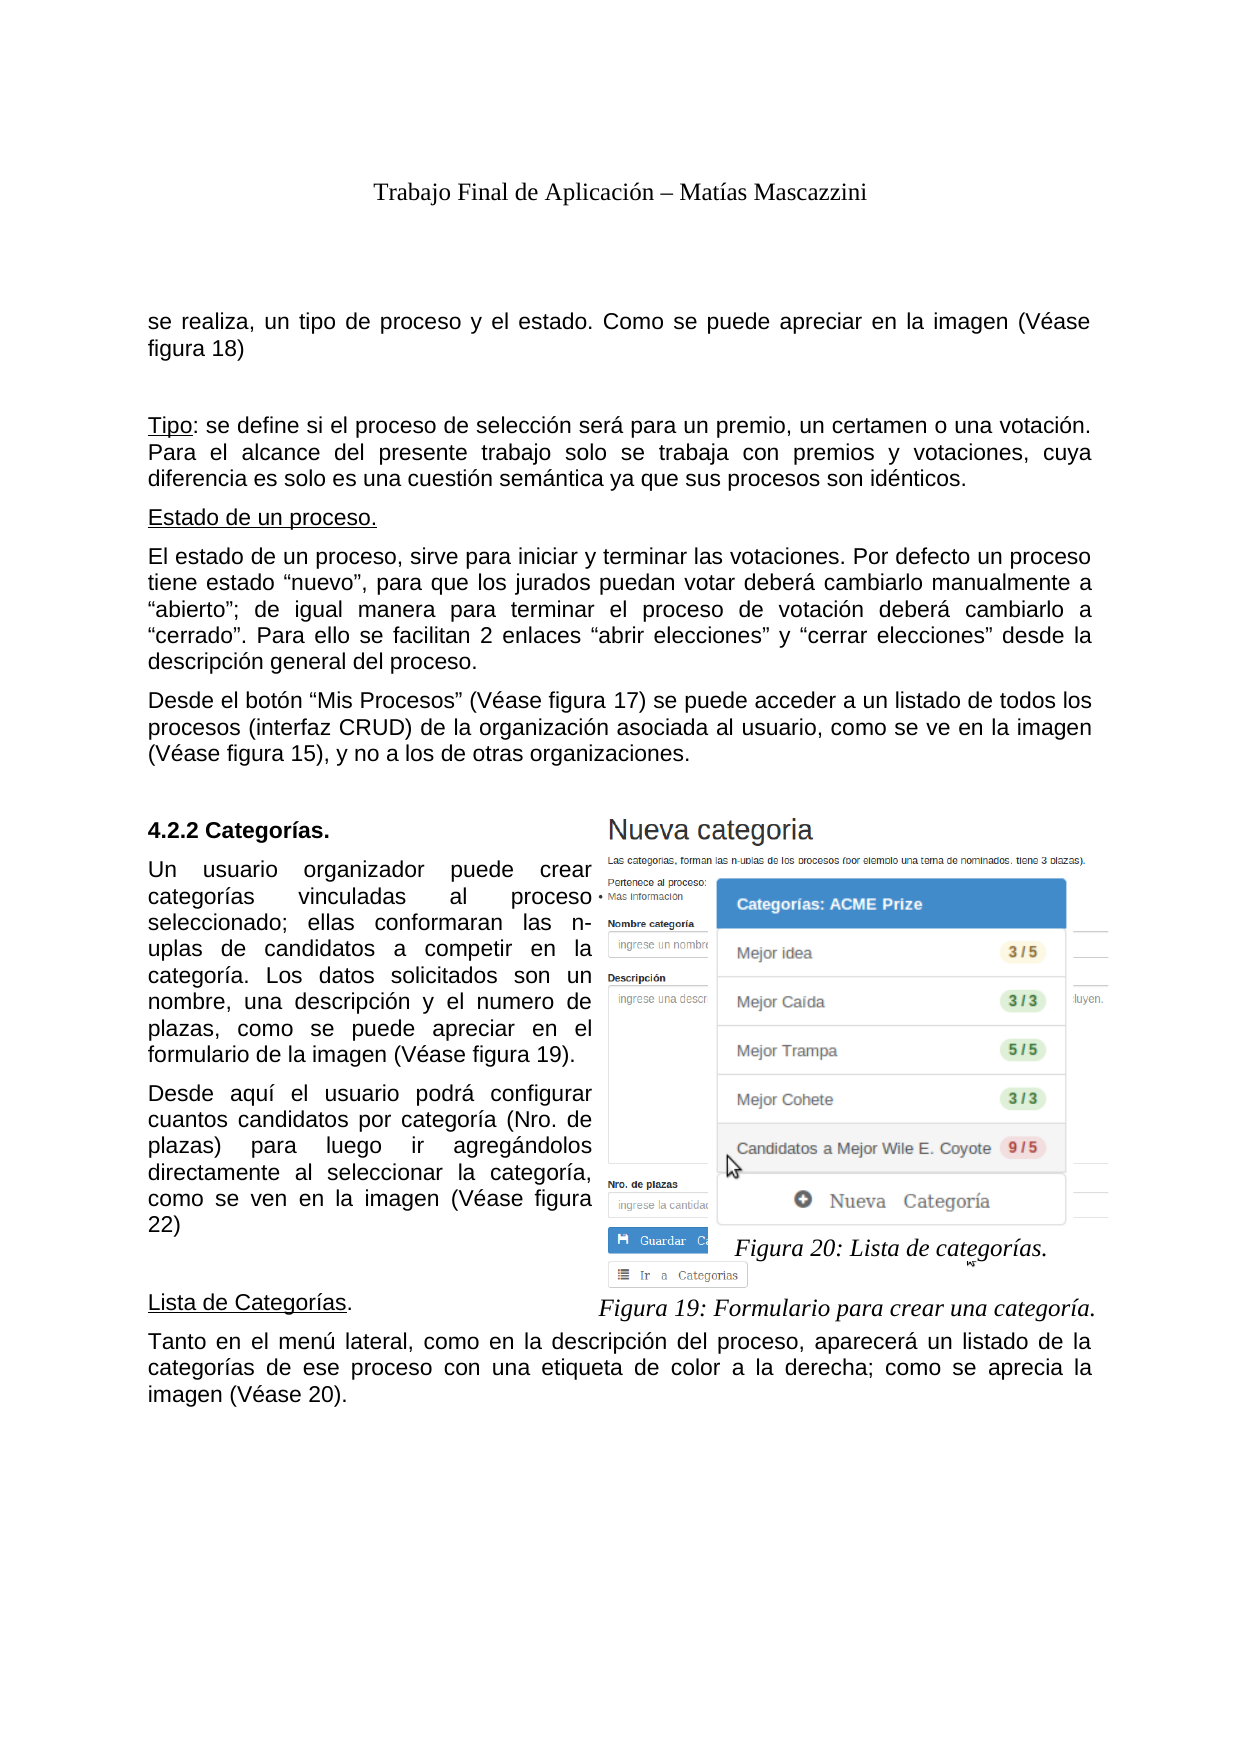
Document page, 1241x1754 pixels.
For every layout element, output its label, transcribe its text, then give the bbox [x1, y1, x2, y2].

text Figura 19: Formulario para crear una categoría. [598, 1294, 1108, 1322]
text Estado de un proceso. [148, 504, 1093, 530]
text se realiza, un tipo de proceso y el estado. Como se puede apreciar en la imagen (Véase figura 18) [148, 308, 1093, 361]
text 4.2.2 Categorías. [148, 817, 598, 844]
text Desde el botón “Mis Procesos” (Véase figura 17) se puede acceder a un listado de todos los procesos (interfaz CRUD) de la organización asociada al usuario, como se ve en la imagen (Véase figura 15), y no a los de otras organizaciones. [148, 687, 1093, 766]
picture [598, 815, 1109, 1294]
text Desde aquí el usuario podrá configurar cuantos candidatos por categoría (Nro. de plazas) para luego ir agregándolos directamente al seleccionar la categoría, como se ven en la imagen (Véase figura 22) [148, 1080, 598, 1238]
text Lista de Categorías. [148, 1289, 598, 1316]
text Tanto en el menú lateral, como en la descripción del proceso, aparecerá un listado de la categorías de ese proceso con una etiqueta de color a la derecha; como se aprecia la imagen (Véase 20). [148, 1328, 1093, 1407]
text Un usuario organizador puede crear categorías vinculadas al proceso seleccionado; ellas conformaran las n-uplas de candidatos a competir en la categoría. Los datos solicitados son un nombre, una descripción y el numero de plazas, como se puede apreciar en el formulario de la imagen (Véase figura 19). [148, 856, 598, 1067]
text Figura 20: Lista de categorías. [708, 1233, 1073, 1261]
text El estado de un proceso, sirve para iniciar y terminar las votaciones. Por defecto un proceso tiene estado “nuevo”, para que los jurados puedan votar deberá cambiarlo manualmente a “abierto”; de igual manera para terminar el proceso de votación deberá cambiarlo a “cerrado”. Para ello se facilitan 2 enlaces “abrir elecciones” y “cerrar elecciones” desde la descripción general del proceso. [148, 543, 1093, 674]
text Tipo: se define si el proceso de selección será para un premio, un certamen o una votación. Para el alcance del presente trabajo solo se trabaja con premios y votaciones, cuya diferencia es solo es una cuestión semántica ya que sus procesos son idénticos. [148, 412, 1093, 491]
